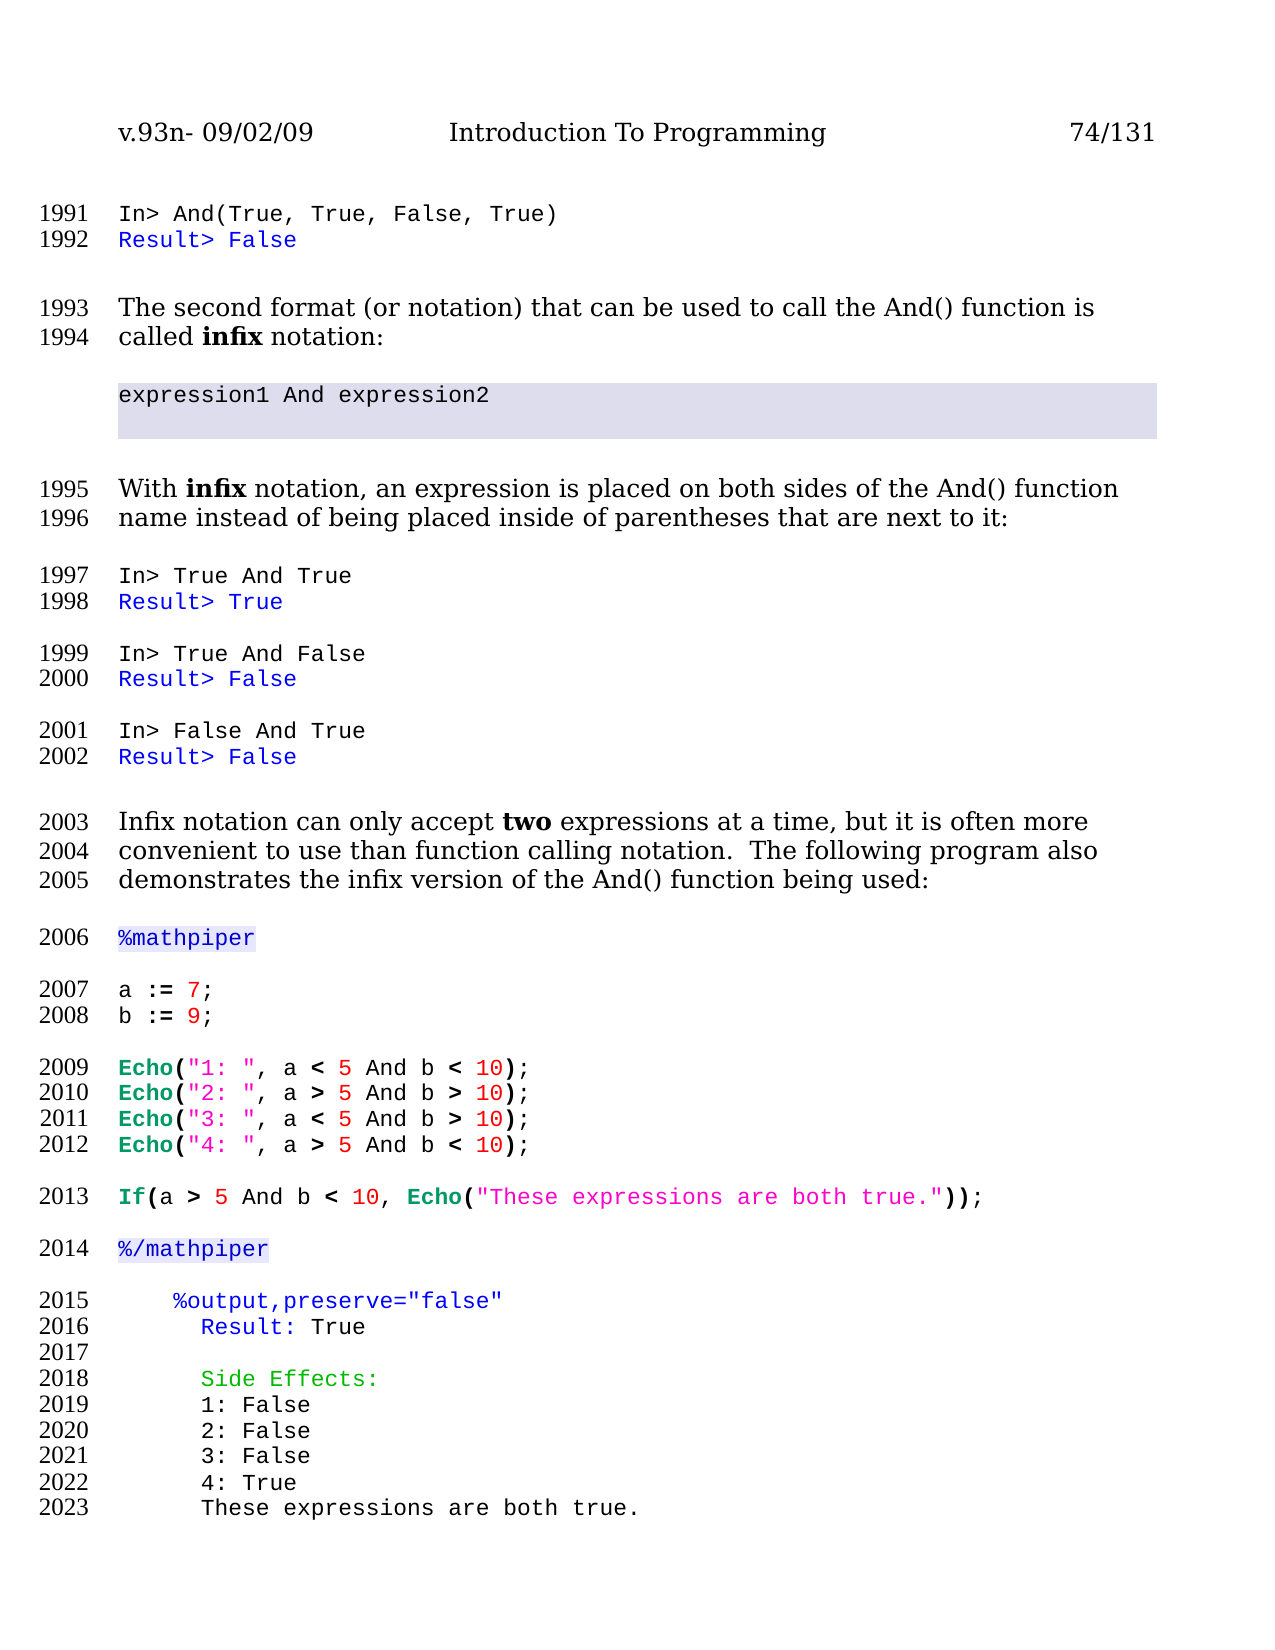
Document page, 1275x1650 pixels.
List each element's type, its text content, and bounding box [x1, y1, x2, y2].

text If(a > 5 And b < 10, Echo("These expressions are both true.")); [118, 1186, 1157, 1211]
text Result> False [118, 746, 1157, 772]
text In> False And True [118, 720, 1157, 746]
text 4: True [118, 1471, 1157, 1497]
text %mathpiper [118, 926, 1157, 952]
text In> And(True, True, False, True) [118, 203, 1157, 229]
text 3: False [118, 1445, 1157, 1471]
text Result> False [118, 229, 1157, 254]
text b := 9; [118, 1004, 1157, 1030]
text %output,preserve="false" [118, 1289, 1157, 1315]
text a := 7; [118, 978, 1157, 1004]
text 1: False [118, 1393, 1157, 1419]
text These expressions are both true. [118, 1497, 1157, 1523]
text In> True And True [118, 564, 1157, 590]
text Infix notation can only accept two expressions at a time, but it is often more convenient to use than function calling notation. The following program also demonstrates the infix version of the And() function being used: [118, 806, 1157, 894]
text Echo("2: ", a > 5 And b > 10); [118, 1082, 1157, 1108]
text Result> True [118, 590, 1157, 616]
text Echo("3: ", a < 5 And b > 10); [118, 1108, 1157, 1134]
text Result> False [118, 668, 1157, 694]
text Echo("4: ", a > 5 And b < 10); [118, 1134, 1157, 1159]
table_header expression1 And expression2 [118, 383, 1157, 439]
text Echo("1: ", a < 5 And b < 10); [118, 1056, 1157, 1082]
text In> True And False [118, 642, 1157, 668]
text 2: False [118, 1419, 1157, 1445]
text Result: True [118, 1315, 1157, 1341]
text %/mathpiper [118, 1237, 1157, 1263]
text Side Effects: [118, 1367, 1157, 1393]
text With infix notation, an expression is placed on both sides of the And() function name instead of being placed inside of parentheses that are next to it: [118, 473, 1157, 532]
text The second format (or notation) that can be used to call the And() function is called infix notation: [118, 293, 1157, 351]
